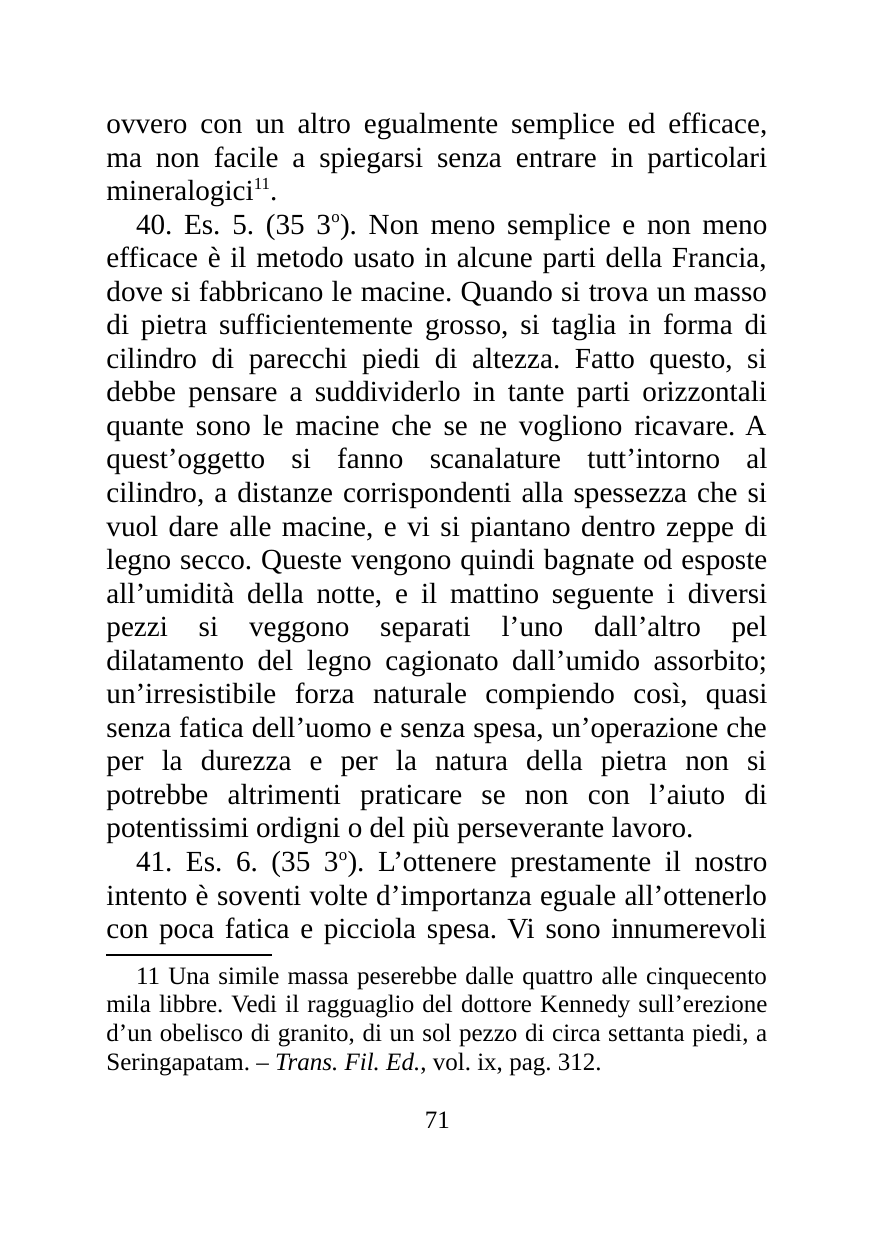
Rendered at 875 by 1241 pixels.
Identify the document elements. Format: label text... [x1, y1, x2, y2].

text 40. Es. 5. (35 3o). Non meno semplice e non meno efficace è il metodo usato in alcune parti della Francia, dove si fabbricano le macine. Quando si trova un masso di pietra sufficientemente grosso, si taglia in forma di cilindro di parecchi piedi di altezza. Fatto questo, si debbe pensare a suddividerlo in tante parti orizzontali quante sono le macine che se ne vogliono ricavare. A quest’oggetto si fanno scanalature tutt’intorno al cilindro, a distanze corrispondenti alla spessezza che si vuol dare alle macine, e vi si piantano dentro zeppe di legno secco. Queste vengono quindi bagnate od esposte all’umidità della notte, e il mattino seguente i diversi pezzi si veggono separati l’uno dall’altro pel dilatamento del legno cagionato dall’umido assorbito; un’irresistibile forza naturale compiendo così, quasi senza fatica dell’uomo e senza spesa, un’operazione che per la durezza e per la natura della pietra non si potrebbe altrimenti praticare se non con l’aiuto di potentissimi ordigni o del più perseverante lavoro. [106, 207, 768, 844]
text ovvero con un altro egualmente semplice ed efficace, ma non facile a spiegarsi senza entrare in particolari mineralogici. [106, 106, 768, 207]
text 41. Es. 6. (35 3o). L’ottenere prestamente il nostro intento è soventi volte d’importanza eguale all’ottenerlo con poca fatica e picciola spesa. Vi sono innumerevoli [106, 844, 768, 945]
text Una simile massa peserebbe dalle quattro alle cinquecento mila libbre. Vedi il ragguaglio del dottore Kennedy sull’erezione d’un obelisco di granito, di un sol pezzo di circa settanta piedi, a Seringapatam. – Trans. Fil. Ed., vol. ix, pag. 312. [106, 961, 768, 1076]
